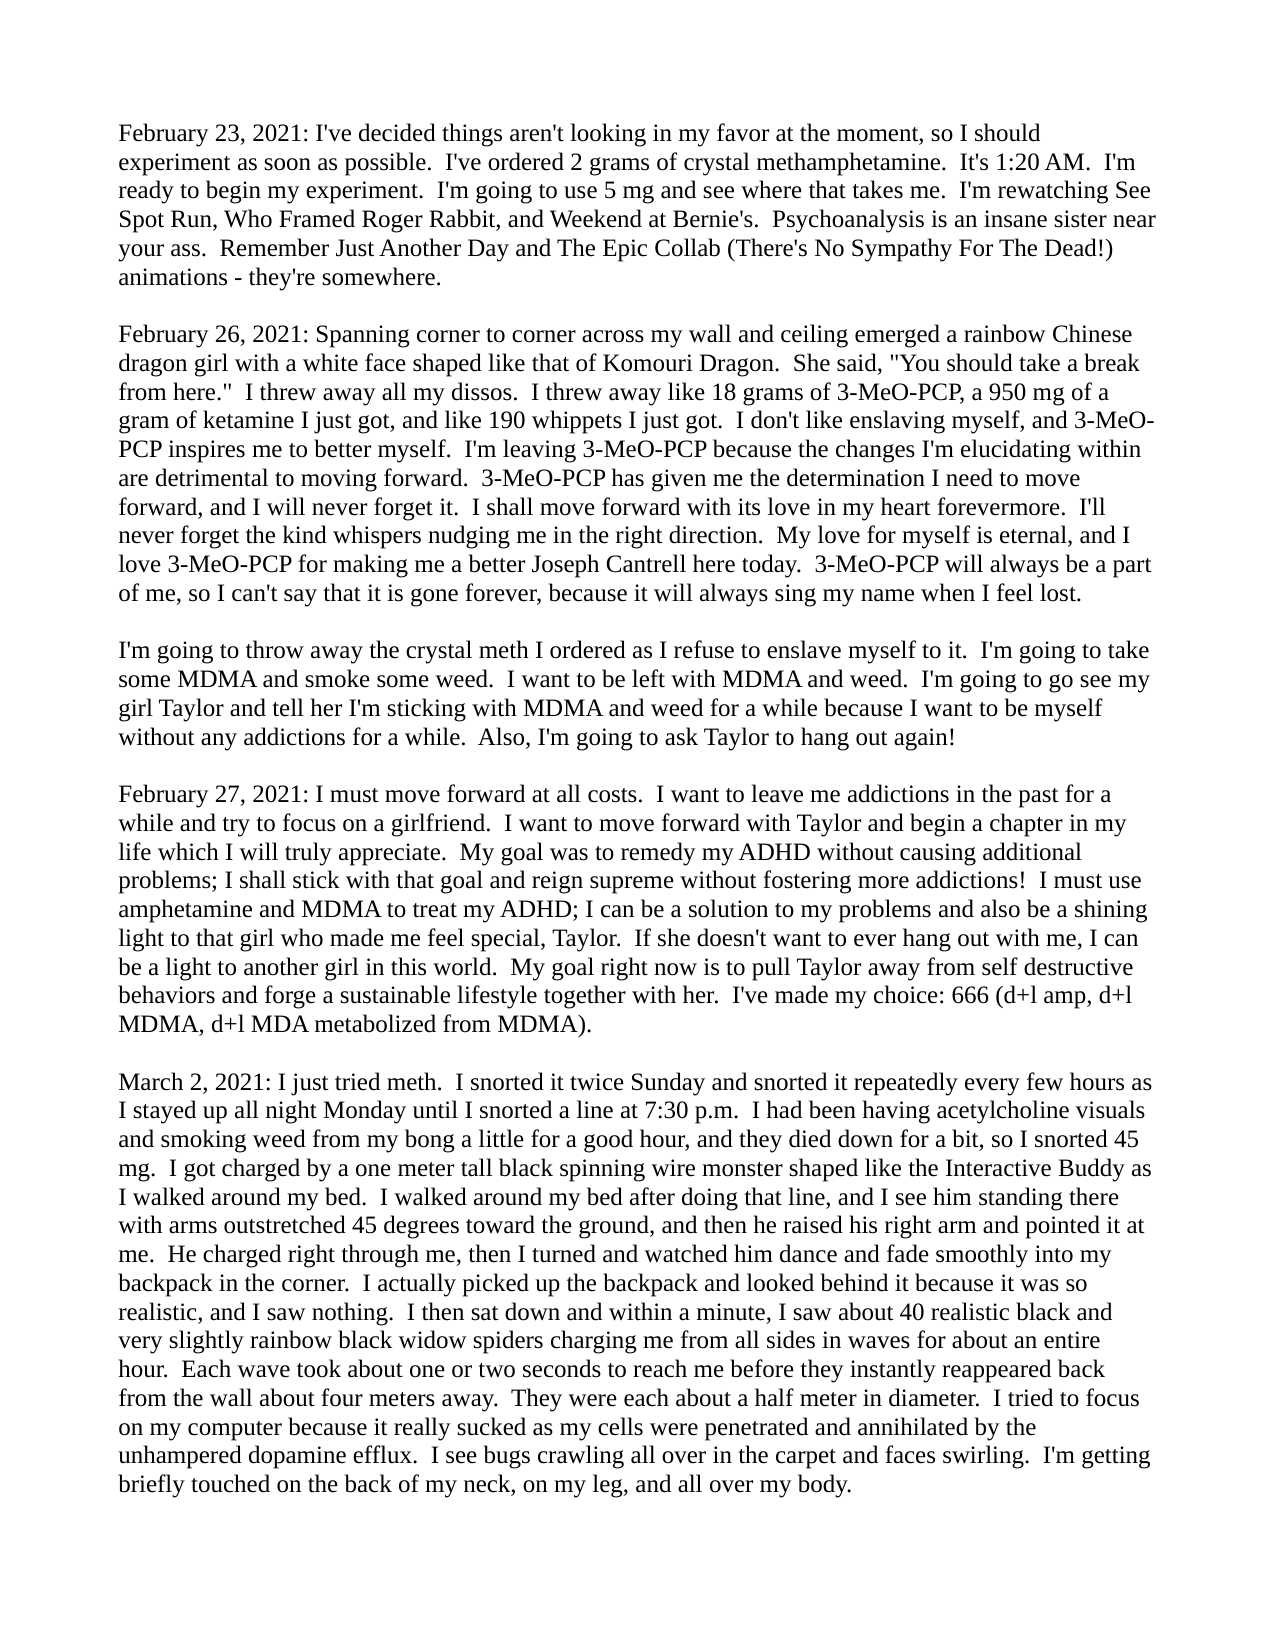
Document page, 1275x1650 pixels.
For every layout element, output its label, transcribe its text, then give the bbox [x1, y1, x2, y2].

text February 26, 2021: Spanning corner to corner across my wall and ceiling emerged a rainbow Chinese dragon girl with a white face shaped like that of Komouri Dragon. She said, "You should take a break from here." I threw away all my dissos. I threw away like 18 grams of 3-MeO-PCP, a 950 mg of a gram of ketamine I just got, and like 190 whippets I just got. I don't like enslaving myself, and 3-MeO-PCP inspires me to better myself. I'm leaving 3-MeO-PCP because the changes I'm elucidating within are detrimental to moving forward. 3-MeO-PCP has given me the determination I need to move forward, and I will never forget it. I shall move forward with its love in my heart forevermore. I'll never forget the kind whispers nudging me in the right direction. My love for myself is eternal, and I love 3-MeO-PCP for making me a better Joseph Cantrell here today. 3-MeO-PCP will always be a part of me, so I can't say that it is gone forever, because it will always sing my name when I feel lost. [118, 319, 1157, 607]
text I'm going to throw away the crystal meth I ordered as I refuse to enslave myself to it. I'm going to take some MDMA and smoke some weed. I want to be left with MDMA and weed. I'm going to go see my girl Taylor and tell her I'm sticking with MDMA and weed for a while because I want to be myself without any addictions for a while. Also, I'm going to ask Taylor to hang out again! [118, 636, 1157, 751]
text March 2, 2021: I just tried meth. I snorted it twice Sunday and snorted it repeatedly every few hours as I stayed up all night Monday until I snorted a line at 7:30 p.m. I had been having acetylcholine visuals and smoking weed from my bong a little for a good hour, and they died down for a bit, so I snorted 45 mg. I got charged by a one meter tall black spinning wire monster shaped like the Interactive Buddy as I walked around my bed. I walked around my bed after doing that line, and I see him standing there with arms outstretched 45 degrees toward the ground, and then he raised his right arm and pointed it at me. He charged right through me, then I turned and watched him dance and fade smoothly into my backpack in the corner. I actually picked up the backpack and looked behind it because it was so realistic, and I saw nothing. I then sat down and within a minute, I saw about 40 realistic black and very slightly rainbow black widow spiders charging me from all sides in waves for about an entire hour. Each wave took about one or two seconds to reach me before they instantly reappeared back from the wall about four meters away. They were each about a half meter in diameter. I tried to focus on my computer because it really sucked as my cells were penetrated and annihilated by the unhampered dopamine efflux. I see bugs crawling all over in the carpet and faces swirling. I'm getting briefly touched on the back of my neck, on my leg, and all over my body. [118, 1067, 1157, 1498]
text February 23, 2021: I've decided things aren't looking in my favor at the moment, so I should experiment as soon as possible. I've ordered 2 grams of crystal methamphetamine. It's 1:20 AM. I'm ready to begin my experiment. I'm going to use 5 mg and see where that takes me. I'm rewatching See Spot Run, Who Framed Roger Rabbit, and Weekend at Bernie's. Psychoanalysis is an insane sister near your ass. Remember Just Another Day and The Epic Collab (There's No Sympathy For The Dead!) animations - they're somewhere. [118, 118, 1157, 291]
text February 27, 2021: I must move forward at all costs. I want to leave me addictions in the past for a while and try to focus on a girlfriend. I want to move forward with Taylor and begin a chapter in my life which I will truly appreciate. My goal was to remedy my ADHD without causing additional problems; I shall stick with that goal and reign supreme without fostering more addictions! I must use amphetamine and MDMA to treat my ADHD; I can be a solution to my problems and also be a shining light to that girl who made me feel special, Taylor. If she doesn't want to ever hang out with me, I can be a light to another girl in this world. My goal right now is to pull Taylor away from self destructive behaviors and forge a sustainable lifestyle together with her. I've made my choice: 666 (d+l amp, d+l MDMA, d+l MDA metabolized from MDMA). [118, 779, 1157, 1038]
